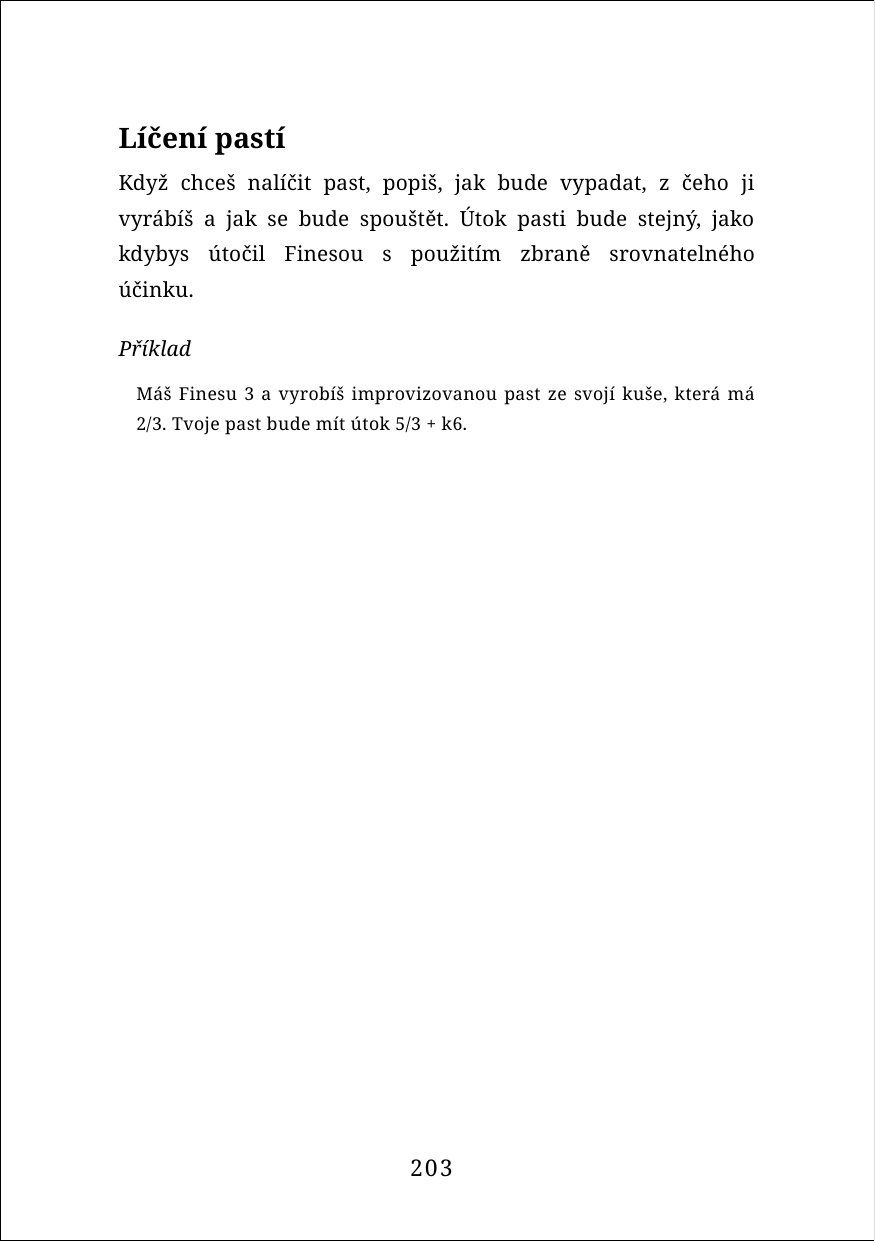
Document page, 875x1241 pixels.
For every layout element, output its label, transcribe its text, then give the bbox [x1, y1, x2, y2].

text Máš Finesu 3 a vyrobíš improvizovanou past ze svojí kuše, která má 2/3. Tvoje past bude mít útok 5/3 + k6. [136, 381, 756, 436]
text Když chceš nalíčit past, popiš, jak bude vypadat, z čeho ji vyrábíš a jak se bude spouštět. Útok pasti bude stejný, jako kdybys útočil Finesou s použitím zbraně srovnatelného účinku. [118, 168, 756, 303]
subtitle Líčení pastí [118, 118, 756, 157]
text Příklad [118, 334, 756, 362]
